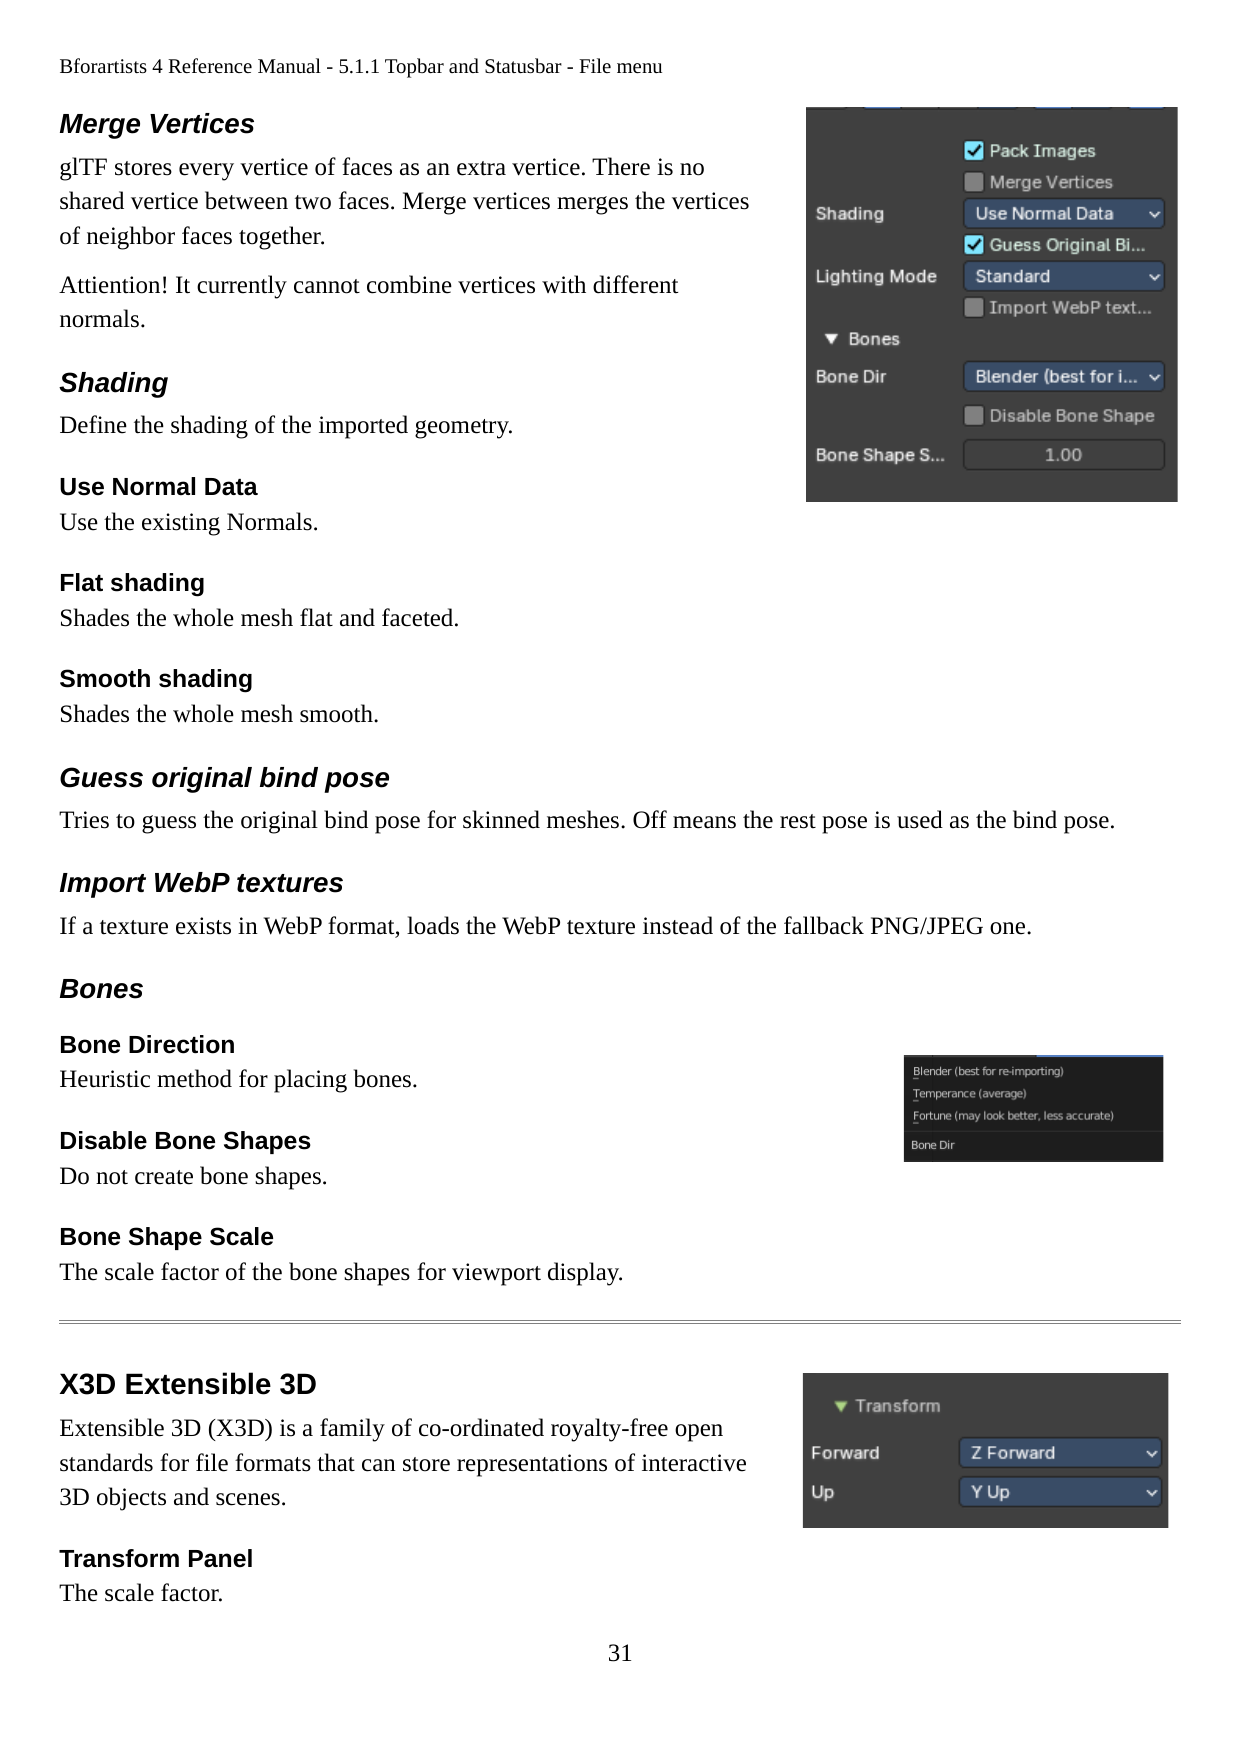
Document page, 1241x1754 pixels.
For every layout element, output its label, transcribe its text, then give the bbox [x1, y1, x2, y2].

subtitle Import WebP textures [59, 867, 1181, 899]
text Use the existing Normals. [59, 507, 1181, 535]
subtitle Bone Shape Scale [59, 1222, 1181, 1251]
text If a texture exists in WebP format, loads the WebP texture instead of the fallback PNG/JPEG one. [59, 911, 1181, 940]
subtitle [1164, 1126, 1181, 1154]
text Define the shading of the imported geometry. [59, 410, 806, 439]
text Shades the whole mesh flat and faceted. [59, 603, 1181, 632]
subtitle Guess original bind pose [59, 761, 1181, 793]
text Do not create bone shapes. [59, 1161, 1181, 1189]
subtitle Disable Bone Shapes [59, 1126, 903, 1154]
subtitle X3D Extensible 3D [59, 1367, 1181, 1401]
text The scale factor. [59, 1578, 1181, 1607]
text Tries to guess the original bind pose for skinned meshes. Off means the rest pose is used as the bind pose. [59, 805, 1181, 834]
text Attiention! It currently cannot combine vertices with different normals. [59, 270, 806, 333]
text glTF stores every vertice of faces as an extra vertice. There is no shared vertice between two faces. Merge vertices merges the vertices of neighbor faces together. [59, 152, 806, 249]
subtitle Bone Direction [59, 1030, 1181, 1058]
picture [802, 1373, 1169, 1528]
subtitle Flat shading [59, 568, 1181, 597]
subtitle Use Normal Data [59, 472, 806, 500]
subtitle Shading [59, 366, 806, 398]
subtitle Transform Panel [59, 1544, 1181, 1572]
subtitle Bones [59, 973, 1181, 1005]
text Shades the whole mesh smooth. [59, 699, 1181, 728]
picture [903, 1055, 1164, 1162]
text Extensible 3D (X3D) is a family of co-ordinated royalty-free open standards for file formats that can store representations of interactive 3D objects and scenes. [59, 1413, 802, 1511]
picture [806, 107, 1178, 502]
text Heuristic method for placing bones. [59, 1064, 903, 1093]
text The scale factor of the bone shapes for viewport display. [59, 1257, 1181, 1286]
subtitle Smooth shading [59, 664, 1181, 693]
subtitle Merge Vertices [59, 107, 806, 139]
